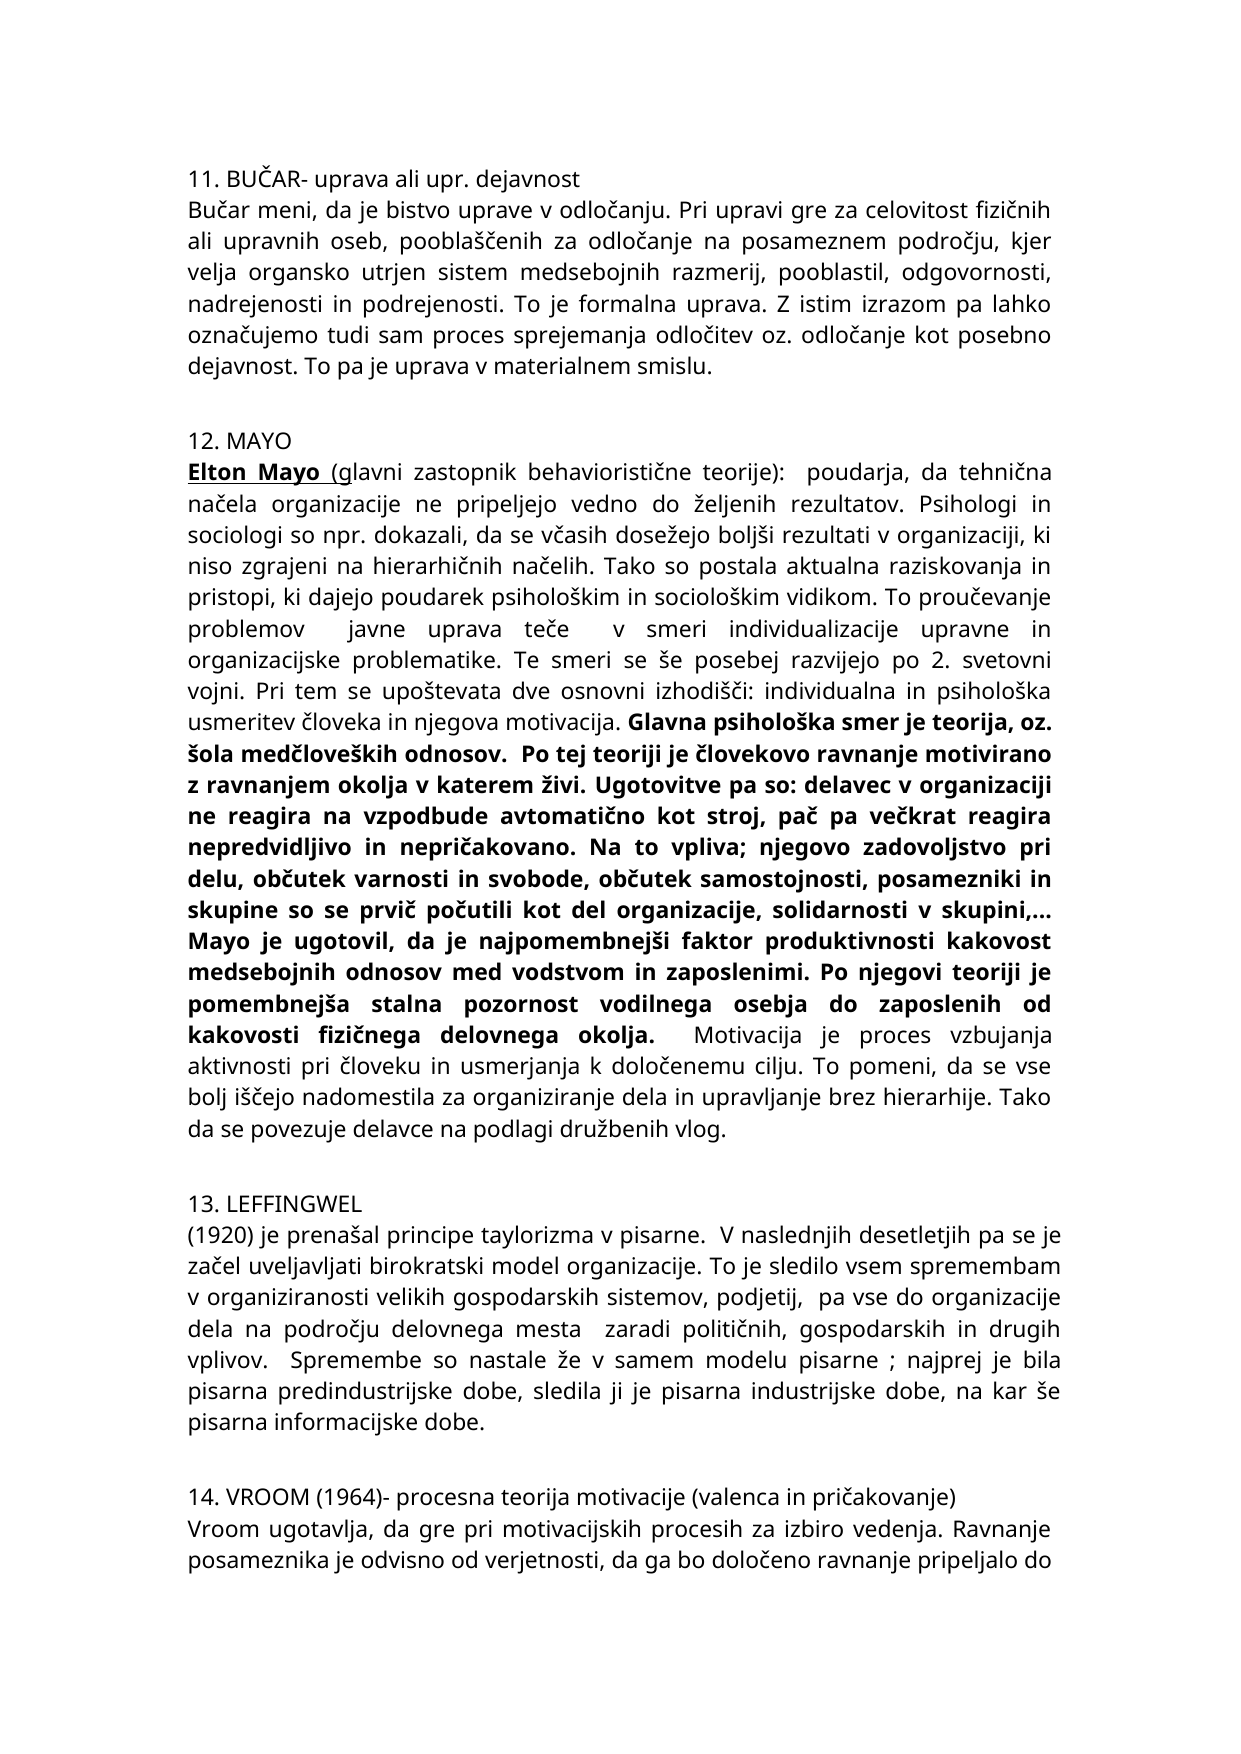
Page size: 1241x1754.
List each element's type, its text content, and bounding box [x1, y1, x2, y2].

text (1920) je prenašal principe taylorizma v pisarne. V naslednjih desetletjih pa se je začel uveljavljati birokratski model organizacije. To je sledilo vsem spremembam v organiziranosti velikih gospodarskih sistemov, podjetij, pa vse do organizacije dela na področju delovnega mesta zaradi političnih, gospodarskih in drugih vplivov. Spremembe so nastale že v samem modelu pisarne ; najprej je bila pisarna predindustrijske dobe, sledila ji je pisarna industrijske dobe, na kar še pisarna informacijske dobe. [187, 1219, 1062, 1437]
text Vroom ugotavlja, da gre pri motivacijskih procesih za izbiro vedenja. Ravnanje posameznika je odvisno od verjetnosti, da ga bo določeno ravnanje pripeljalo do [187, 1512, 1053, 1575]
text Bučar meni, da je bistvo uprave v odločanju. Pri upravi gre za celovitost fizičnih ali upravnih oseb, pooblaščenih za odločanje na posameznem področju, kjer velja organsko utrjen sistem medsebojnih razmerij, pooblastil, odgovornosti, nadrejenosti in podrejenosti. To je formalna uprava. Z istim izrazom pa lahko označujemo tudi sam proces sprejemanja odločitev oz. odločanje kot posebno dejavnost. To pa je uprava v materialnem smislu. [187, 194, 1053, 381]
text Elton Mayo (glavni zastopnik behavioristične teorije): poudarja, da tehnična načela organizacije ne pripeljejo vedno do željenih rezultatov. Psihologi in sociologi so npr. dokazali, da se včasih dosežejo boljši rezultati v organizaciji, ki niso zgrajeni na hierarhičnih načelih. Tako so postala aktualna raziskovanja in pristopi, ki dajejo poudarek psihološkim in sociološkim vidikom. To proučevanje problemov javne uprava teče v smeri individualizacije upravne in organizacijske problematike. Te smeri se še posebej razvijejo po 2. svetovni vojni. Pri tem se upoštevata dve osnovni izhodišči: individualna in psihološka usmeritev človeka in njegova motivacija. Glavna psihološka smer je teorija, oz. šola medčloveških odnosov. Po tej teoriji je človekovo ravnanje motivirano z ravnanjem okolja v katerem živi. Ugotovitve pa so: delavec v organizaciji ne reagira na vzpodbude avtomatično kot stroj, pač pa večkrat reagira nepredvidljivo in nepričakovano. Na to vpliva; njegovo zadovoljstvo pri delu, občutek varnosti in svobode, občutek samostojnosti, posamezniki in skupine so se prvič počutili kot del organizacije, solidarnosti v skupini,... Mayo je ugotovil, da je najpomembnejši faktor produktivnosti kakovost medsebojnih odnosov med vodstvom in zaposlenimi. Po njegovi teoriji je pomembnejša stalna pozornost vodilnega osebja do zaposlenih od kakovosti fizičnega delovnega okolja. Motivacija je proces vzbujanja aktivnosti pri človeku in usmerjanja k določenemu cilju. To pomeni, da se vse bolj iščejo nadomestila za organiziranje dela in upravljanje brez hierarhije. Tako da se povezuje delavce na podlagi družbenih vlog. [187, 456, 1053, 1144]
subtitle 14. VROOM (1964)- procesna teorija motivacije (valenca in pričakovanje) [187, 1481, 1053, 1512]
subtitle 13. LEFFINGWEL [187, 1187, 1053, 1219]
subtitle 12. MAYO [187, 425, 1053, 456]
subtitle 11. BUČAR- uprava ali upr. dejavnost [187, 162, 1053, 194]
